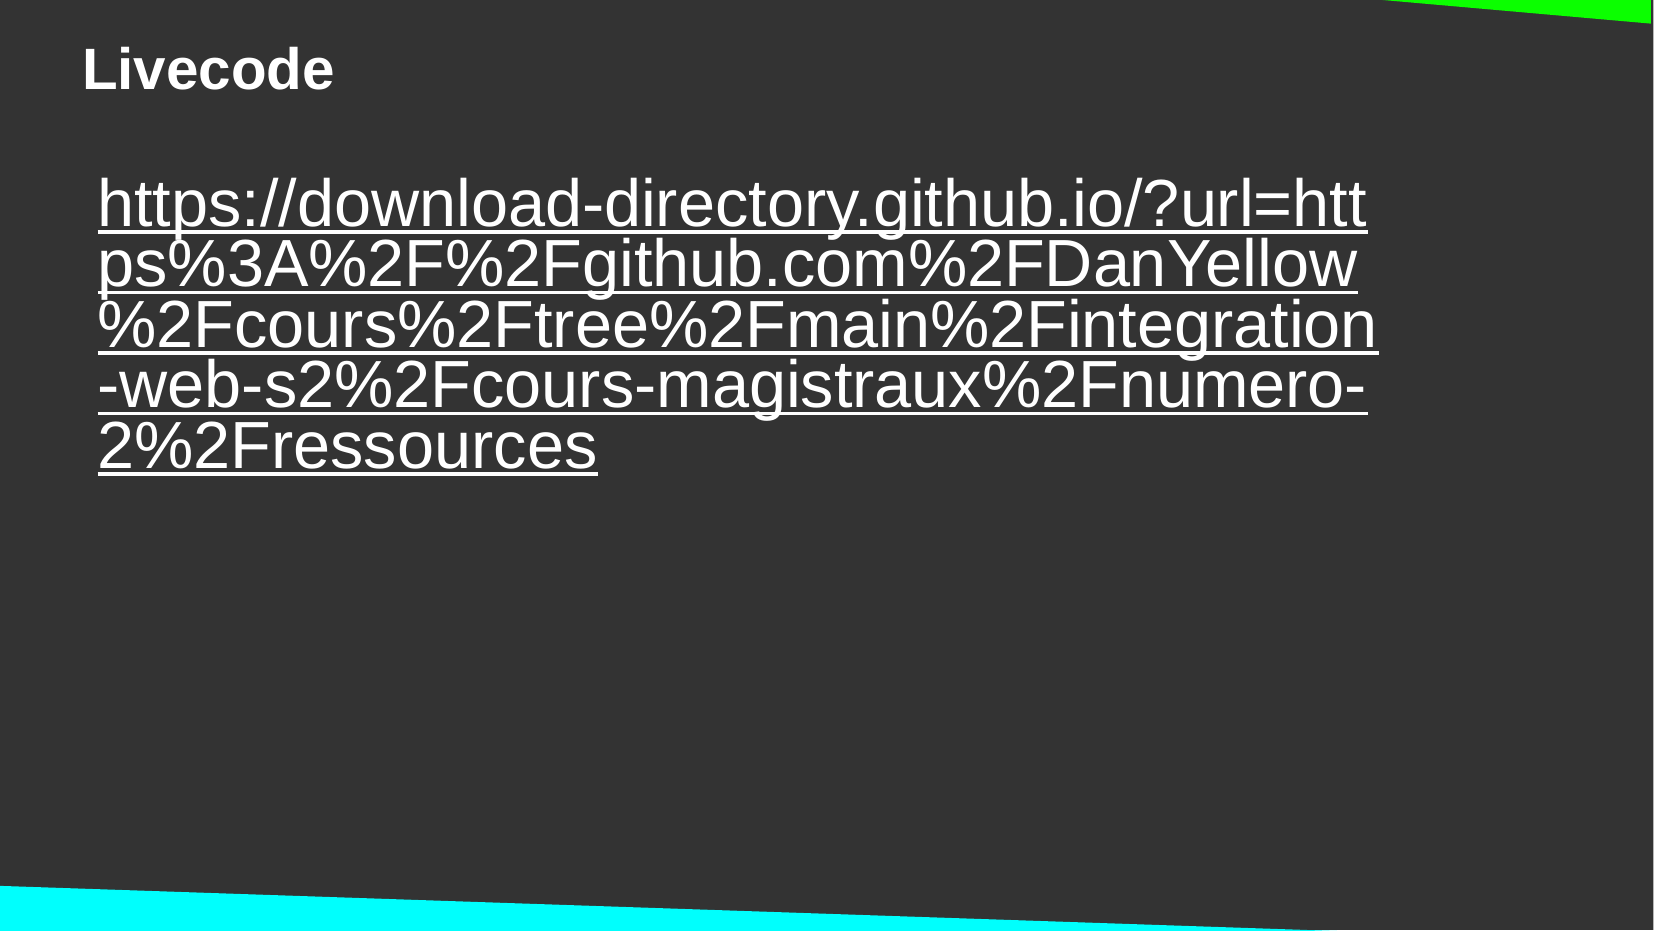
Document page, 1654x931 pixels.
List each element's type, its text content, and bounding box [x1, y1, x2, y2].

text_box [0, 885, 1337, 931]
text_box https://download-directory.github.io/?url=https%3A%2F%2Fgithub.com%2FDanYellow%2Fcours%2Ftree%2Fmain%2Fintegration-web-s2%2Fcours-magistraux%2Fnumero-2%2Fressources [82, 158, 1394, 249]
text_box [1382, 0, 1651, 24]
title Livecode [82, 37, 1571, 114]
